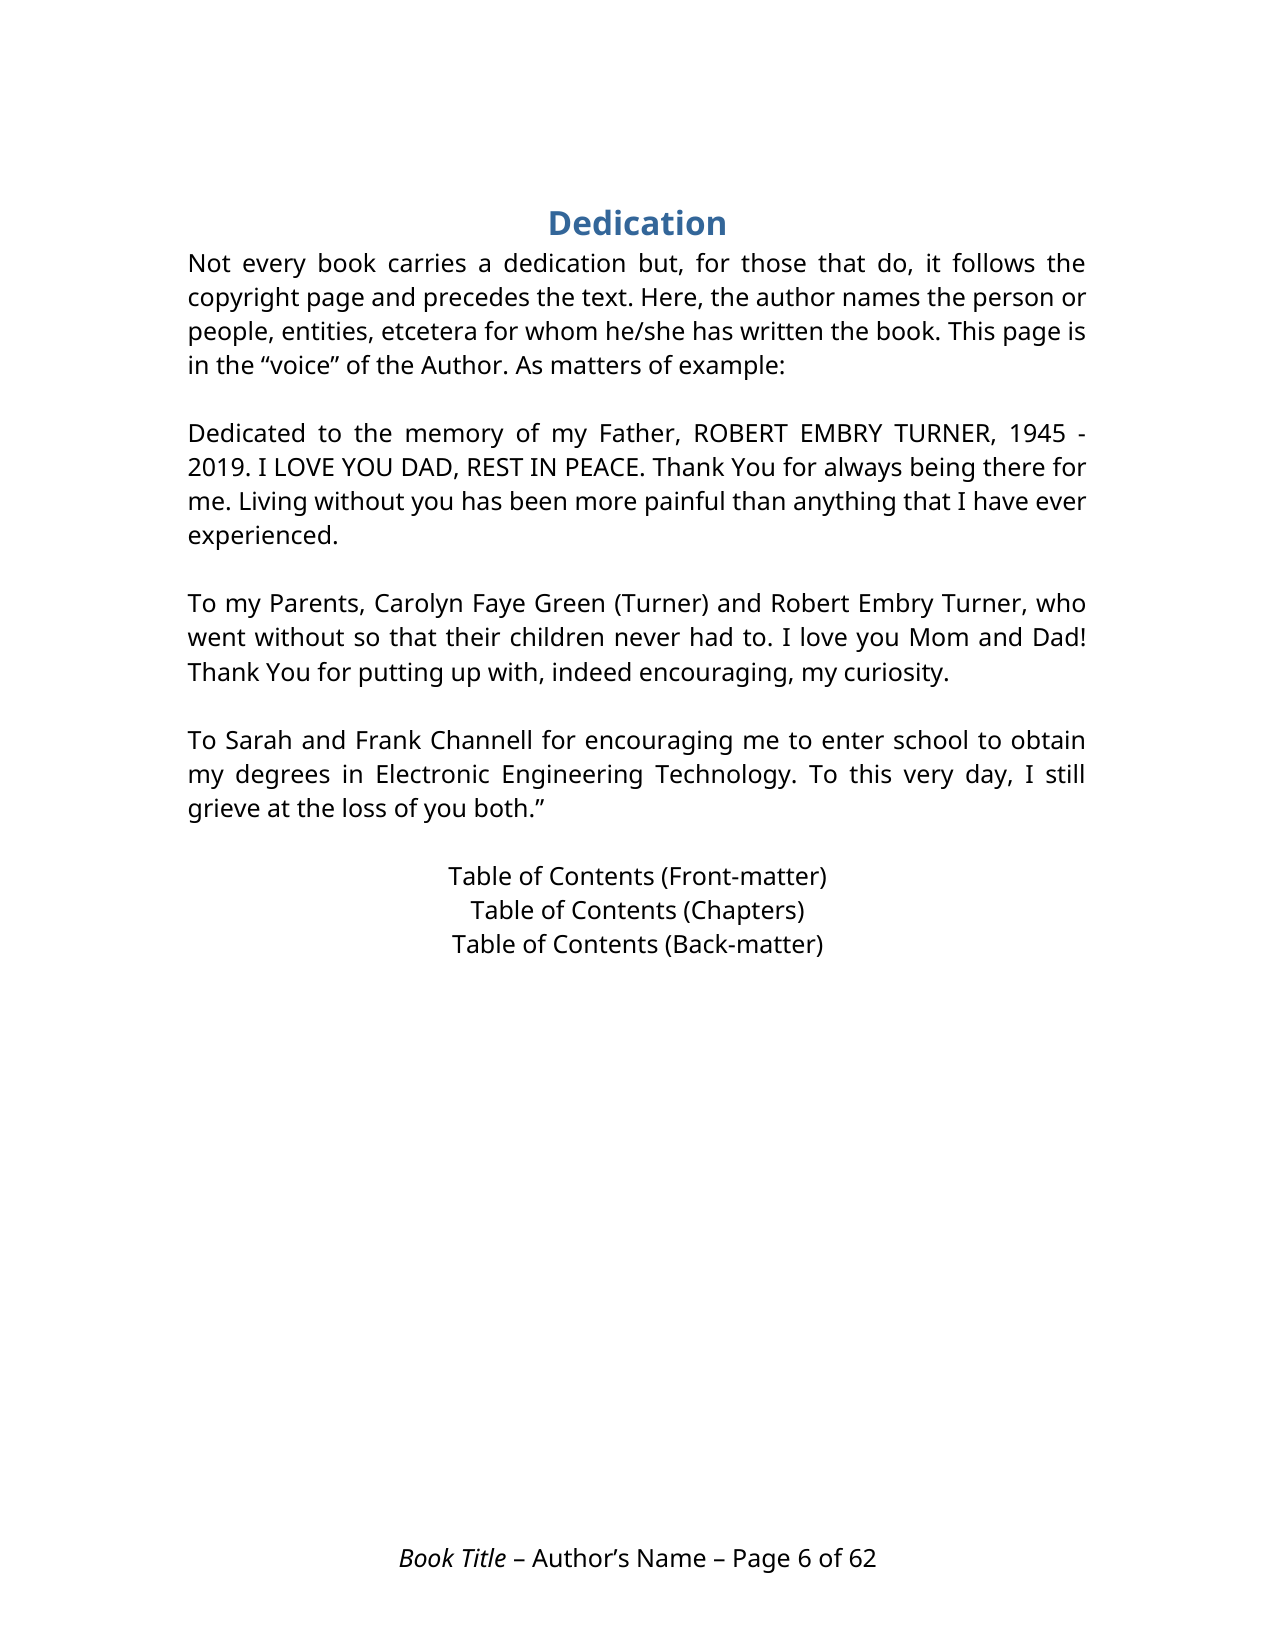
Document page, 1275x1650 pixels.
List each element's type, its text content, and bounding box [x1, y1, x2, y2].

text Table of Contents (Front-matter) [187, 858, 1087, 893]
text To Sarah and Frank Channell for encouraging me to enter school to obtain my degrees in Electronic Engineering Technology. To this very day, I still grieve at the loss of you both.” [187, 722, 1087, 824]
text Not every book carries a dedication but, for those that do, it follows the copyright page and precedes the text. Here, the author names the person or people, entities, etcetera for whom he/she has written the book. This page is in the “voice” of the Author. As matters of example: [187, 245, 1087, 382]
text Table of Contents (Back-matter) [187, 927, 1087, 961]
text Dedicated to the memory of my Father, ROBERT EMBRY TURNER, 1945 - 2019. I LOVE YOU DAD, REST IN PEACE. Thank You for always being there for me. Living without you has been more painful than anything that I have ever experienced. [187, 416, 1087, 552]
subtitle Dedication [187, 200, 1087, 245]
text Table of Contents (Chapters) [187, 893, 1087, 927]
text To my Parents, Carolyn Faye Green (Turner) and Robert Embry Turner, who went without so that their children never had to. I love you Mom and Dad! Thank You for putting up with, indeed encouraging, my curiosity. [187, 586, 1087, 688]
